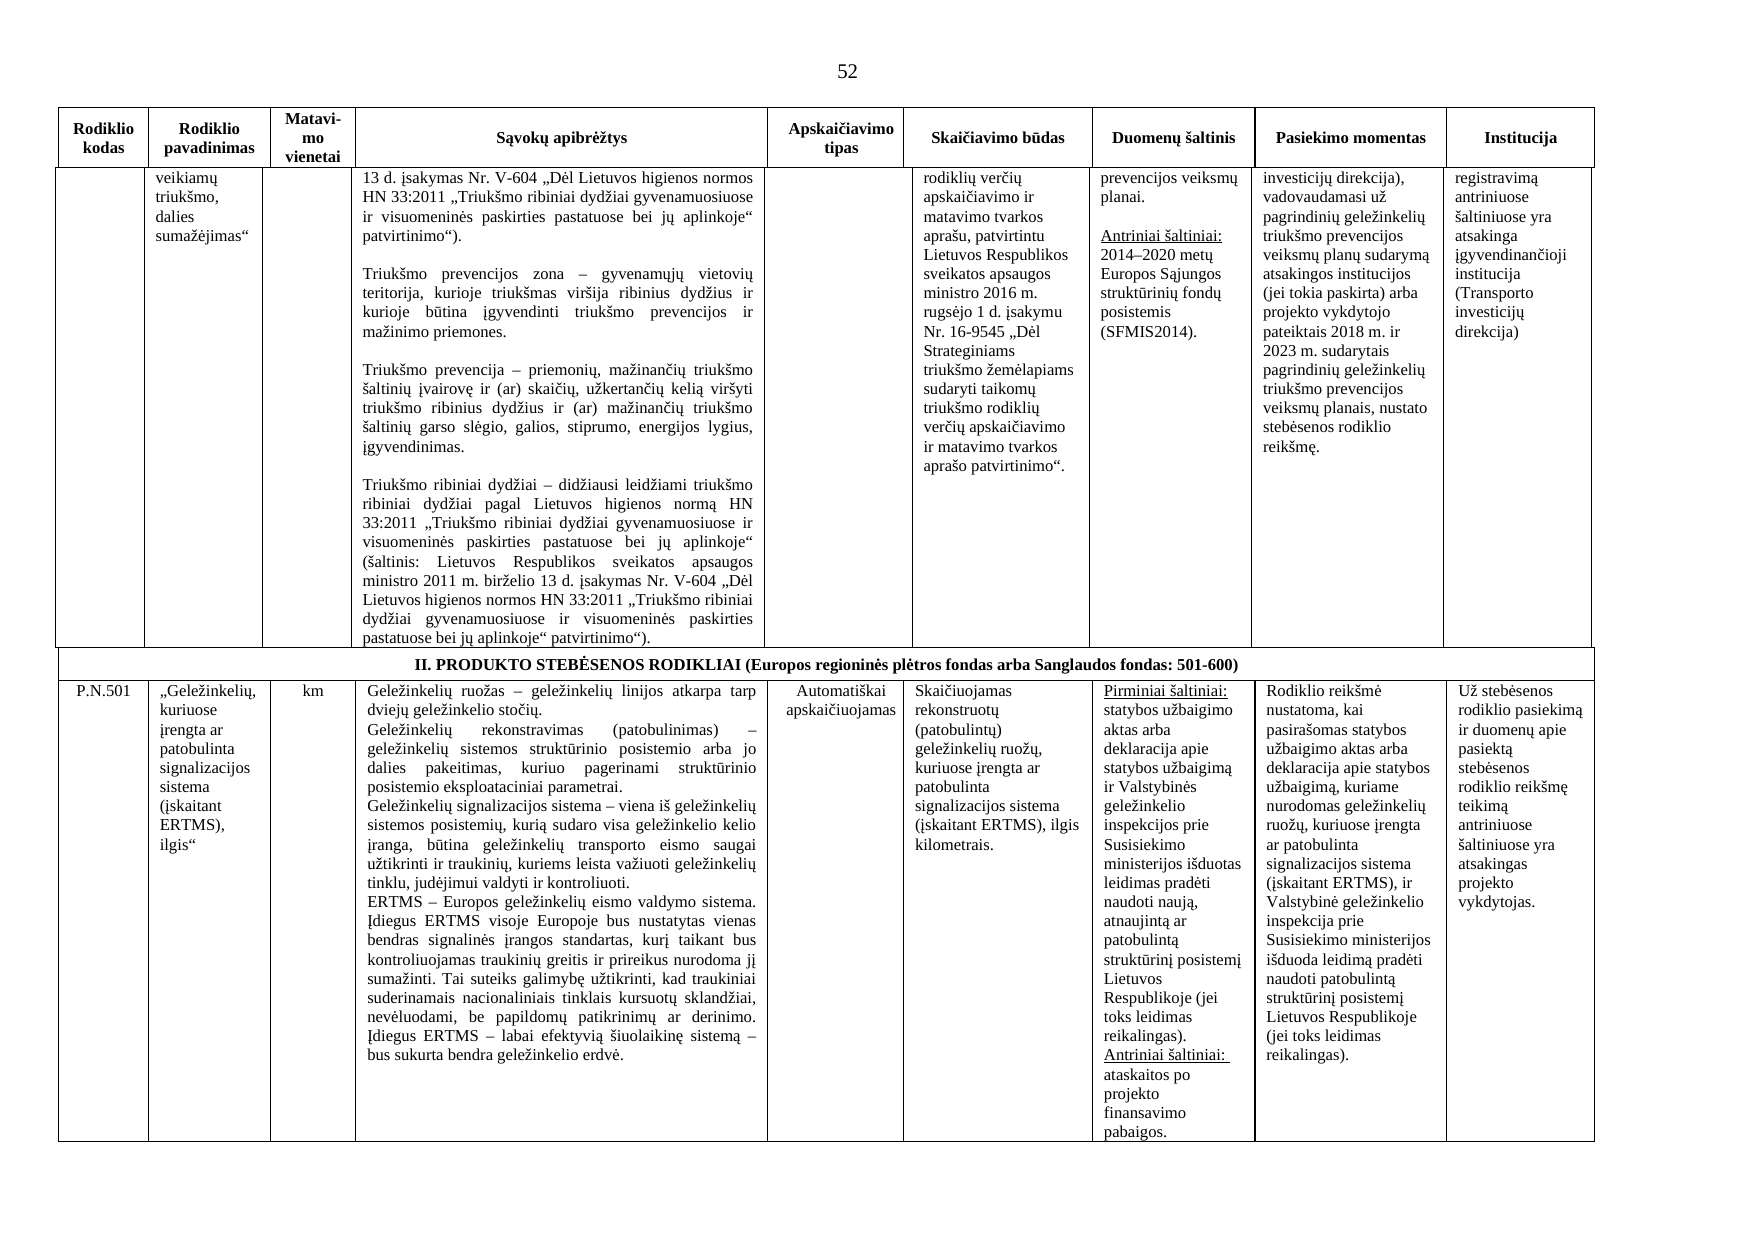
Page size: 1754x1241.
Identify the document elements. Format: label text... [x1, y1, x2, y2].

table_cell II. PRODUKTO STEBĖSENOS RODIKLIAI (Europos regioninės plėtros fondas arba Sanglaudos fondas: 501-600) [59, 648, 1594, 680]
table_header Skaičiavimo būdas [904, 108, 1092, 167]
table_header Institucija [1447, 108, 1594, 167]
table_header Pasiekimo momentas [1256, 108, 1446, 167]
table_cell km [271, 681, 355, 1141]
table_cell Automatiškai apskaičiuojamas [768, 681, 903, 1141]
table_cell [263, 168, 351, 647]
table_cell Rodiklio reikšmė nustatoma, kai pasirašomas statybos užbaigimo aktas arba deklaracija apie statybos užbaigimą, kuriame nurodomas geležinkelių ruožų, kuriuose įrengta ar patobulinta signalizacijos sistema (įskaitant ERTMS), ir Valstybinė geležinkelio inspekcija prie Susisiekimo ministerijos išduoda leidimą pradėti naudoti patobulintą struktūrinį posistemį Lietuvos Respublikoje (jei toks leidimas reikalingas). [1256, 681, 1446, 1141]
table_header Apskaičiavimo tipas [768, 108, 903, 167]
table_cell [56, 168, 144, 647]
table_cell P.N.501 [59, 681, 148, 1141]
table_header Duomenų šaltinis [1093, 108, 1254, 167]
table_cell Už stebėsenos rodiklio pasiekimą ir duomenų apie pasiektą stebėsenos rodiklio reikšmę teikimą antriniuose šaltiniuose yra atsakingas projekto vykdytojas. [1447, 681, 1594, 1141]
table_header Sąvokų apibrėžtys [356, 108, 767, 167]
table_cell „Geležinkelių, kuriuose įrengta ar patobulinta signalizacijos sistema (įskaitant ERTMS), ilgis“ [149, 681, 270, 1141]
table_cell Geležinkelių ruožas – geležinkelių linijos atkarpa tarp dviejų geležinkelio stočių. Geležinkelių rekonstravimas (patobulinimas) – geležinkelių sistemos struktūrinio posistemio arba jo dalies pakeitimas, kuriuo pagerinami struktūrinio posistemio eksploataciniai parametrai. Geležinkelių signalizacijos sistema – viena iš geležinkelių sistemos posistemių, kurią sudaro visa geležinkelio kelio įranga, būtina geležinkelių transporto eismo saugai užtikrinti ir traukinių, kuriems leista važiuoti geležinkelių tinklu, judėjimui valdyti ir kontroliuoti. ERTMS – Europos geležinkelių eismo valdymo sistema. Įdiegus ERTMS visoje Europoje bus nustatytas vienas bendras signalinės įrangos standartas, kurį taikant bus kontroliuojamas traukinių greitis ir prireikus nurodoma jį sumažinti. Tai suteiks galimybę užtikrinti, kad traukiniai suderinamais nacionaliniais tinklais kursuotų sklandžiai, nevėluodami, be papildomų patikrinimų ar derinimo. Įdiegus ERTMS – labai efektyvią šiuolaikinę sistemą – bus sukurta bendra geležinkelio erdvė. [356, 681, 767, 1141]
table_cell registravimą antriniuose šaltiniuose yra atsakinga įgyvendinančioji institucija (Transporto investicijų direkcija) [1444, 168, 1591, 647]
table_cell prevencijos veiksmų planai. Antriniai šaltiniai: 2014–2020 metų Europos Sąjungos struktūrinių fondų posistemis (SFMIS2014). [1090, 168, 1251, 647]
table_cell veikiamų triukšmo, dalies sumažėjimas“ [145, 168, 262, 647]
table_cell rodiklių verčių apskaičiavimo ir matavimo tvarkos aprašu, patvirtintu Lietuvos Respublikos sveikatos apsaugos ministro 2016 m. rugsėjo 1 d. įsakymu Nr. 16-9545 „Dėl Strateginiams triukšmo žemėlapiams sudaryti taikomų triukšmo rodiklių verčių apskaičiavimo ir matavimo tvarkos aprašo patvirtinimo“. [913, 168, 1089, 647]
table_cell [765, 168, 912, 647]
table_cell Pirminiai šaltiniai: statybos užbaigimo aktas arba deklaracija apie statybos užbaigimą ir Valstybinės geležinkelio inspekcijos prie Susisiekimo ministerijos išduotas leidimas pradėti naudoti naują, atnaujintą ar patobulintą struktūrinį posistemį Lietuvos Respublikoje (jei toks leidimas reikalingas). Antriniai šaltiniai: ataskaitos po projekto finansavimo pabaigos. [1093, 681, 1254, 1141]
table_cell Skaičiuojamas rekonstruotų (patobulintų) geležinkelių ruožų, kuriuose įrengta ar patobulinta signalizacijos sistema (įskaitant ERTMS), ilgis kilometrais. [904, 681, 1092, 1141]
table_header Matavi-mo vienetai [271, 108, 355, 167]
table_cell 13 d. įsakymas Nr. V-604 „Dėl Lietuvos higienos normos HN 33:2011 „Triukšmo ribiniai dydžiai gyvenamuosiuose ir visuomeninės paskirties pastatuose bei jų aplinkoje“ patvirtinimo“). Triukšmo prevencijos zona – gyvenamųjų vietovių teritorija, kurioje triukšmas viršija ribinius dydžius ir kurioje būtina įgyvendinti triukšmo prevencijos ir mažinimo priemones. Triukšmo prevencija – priemonių, mažinančių triukšmo šaltinių įvairovę ir (ar) skaičių, užkertančių kelią viršyti triukšmo ribinius dydžius ir (ar) mažinančių triukšmo šaltinių garso slėgio, galios, stiprumo, energijos lygius, įgyvendinimas. Triukšmo ribiniai dydžiai – didžiausi leidžiami triukšmo ribiniai dydžiai pagal Lietuvos higienos normą HN 33:2011 „Triukšmo ribiniai dydžiai gyvenamuosiuose ir visuomeninės paskirties pastatuose bei jų aplinkoje“ (šaltinis: Lietuvos Respublikos sveikatos apsaugos ministro 2011 m. birželio 13 d. įsakymas Nr. V-604 „Dėl Lietuvos higienos normos HN 33:2011 „Triukšmo ribiniai dydžiai gyvenamuosiuose ir visuomeninės paskirties pastatuose bei jų aplinkoje“ patvirtinimo“). [352, 168, 764, 647]
table_cell investicijų direkcija), vadovaudamasi už pagrindinių geležinkelių triukšmo prevencijos veiksmų planų sudarymą atsakingos institucijos (jei tokia paskirta) arba projekto vykdytojo pateiktais 2018 m. ir 2023 m. sudarytais pagrindinių geležinkelių triukšmo prevencijos veiksmų planais, nustato stebėsenos rodiklio reikšmę. [1252, 168, 1443, 647]
table_header Rodiklio pavadinimas [149, 108, 270, 167]
table_header Rodiklio kodas [59, 108, 148, 167]
